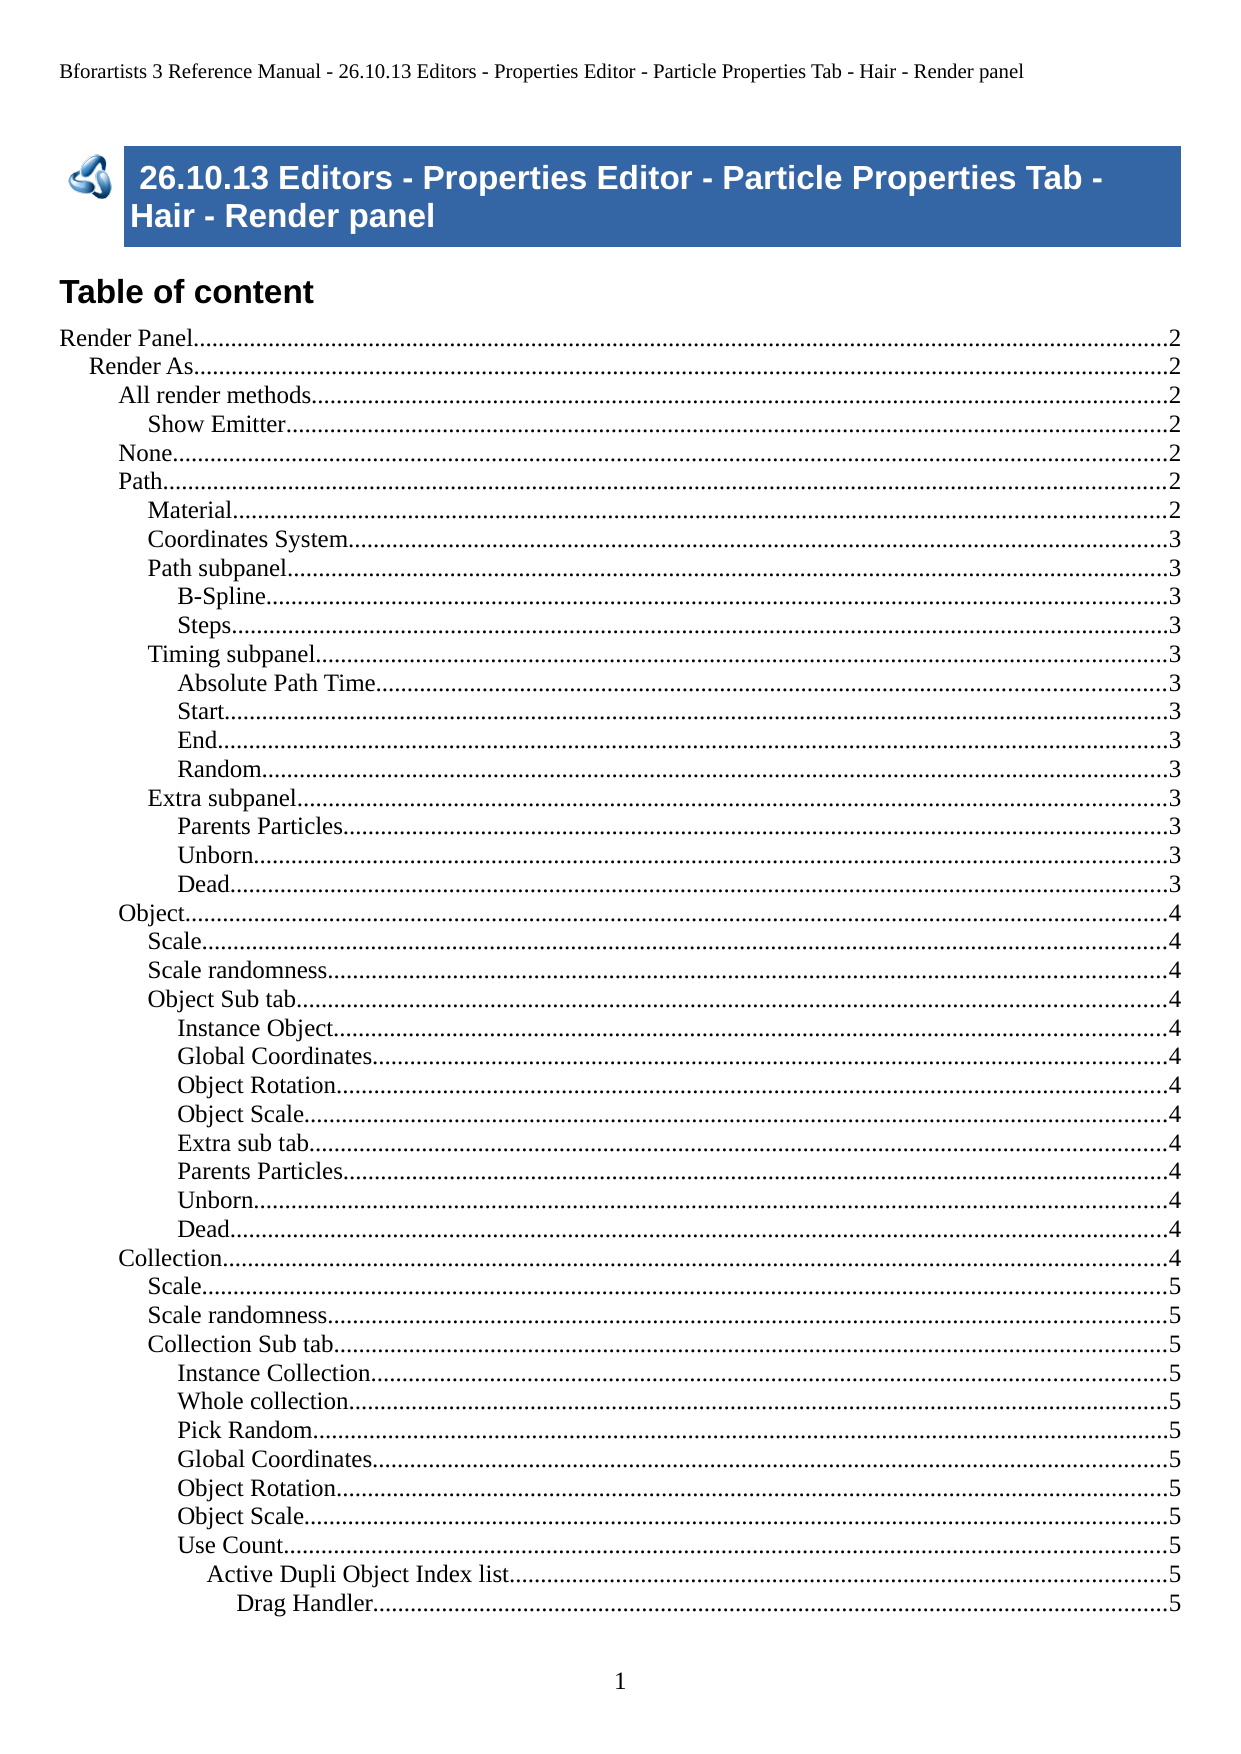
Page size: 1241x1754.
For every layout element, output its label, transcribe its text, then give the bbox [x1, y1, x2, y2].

text Global Coordinates 4 [177, 1041, 1181, 1070]
text Show Emitter 2 [147, 409, 1181, 438]
text Object Scale 5 [177, 1501, 1181, 1530]
text Timing subpanel 3 [147, 639, 1181, 668]
subtitle Table of content [59, 272, 1181, 310]
text Unborn 4 [177, 1185, 1181, 1214]
text All render methods 2 [118, 380, 1181, 409]
text Use Count 5 [177, 1530, 1181, 1559]
text Extra subpanel 3 [147, 783, 1181, 811]
text Unborn 3 [177, 840, 1181, 869]
text Material 2 [147, 495, 1181, 524]
text None 2 [118, 438, 1181, 466]
text Whole collection 5 [177, 1386, 1181, 1415]
text Scale 5 [147, 1271, 1181, 1300]
text Render Panel 2 [59, 323, 1181, 351]
text Extra sub tab 4 [177, 1128, 1181, 1156]
text Start 3 [177, 696, 1181, 725]
text Dead 4 [177, 1214, 1181, 1243]
text Pick Random 5 [177, 1415, 1181, 1444]
text Instance Collection 5 [177, 1358, 1181, 1386]
text Instance Object 4 [177, 1013, 1181, 1041]
text Path 2 [118, 466, 1181, 495]
table_header [59, 146, 124, 247]
text Object Rotation 4 [177, 1070, 1181, 1099]
text Scale randomness 5 [147, 1300, 1181, 1329]
text Object Rotation 5 [177, 1473, 1181, 1501]
text Object 4 [118, 898, 1181, 926]
text Parents Particles 3 [177, 811, 1181, 840]
text Active Dupli Object Index list 5 [206, 1559, 1181, 1588]
text Scale 4 [147, 926, 1181, 955]
text Dead 3 [177, 869, 1181, 898]
text Scale randomness 4 [147, 955, 1181, 984]
picture [65, 152, 114, 202]
text B-Spline 3 [177, 581, 1181, 610]
text End 3 [177, 725, 1181, 754]
text Steps 3 [177, 610, 1181, 639]
text Object Sub tab 4 [147, 984, 1181, 1013]
text Object Scale 4 [177, 1099, 1181, 1128]
text Random 3 [177, 754, 1181, 783]
text Collection 4 [118, 1243, 1181, 1271]
text Global Coordinates 5 [177, 1444, 1181, 1473]
text Path subpanel 3 [147, 553, 1181, 581]
text Parents Particles 4 [177, 1156, 1181, 1185]
text Render As 2 [88, 351, 1181, 380]
text Collection Sub tab 5 [147, 1329, 1181, 1358]
table_header 26.10.13 Editors - Properties Editor - Particle Properties Tab - Hair - Render panel [124, 146, 1181, 247]
text Coordinates System 3 [147, 524, 1181, 553]
text Absolute Path Time 3 [177, 668, 1181, 696]
text Drag Handler 5 [236, 1588, 1181, 1616]
